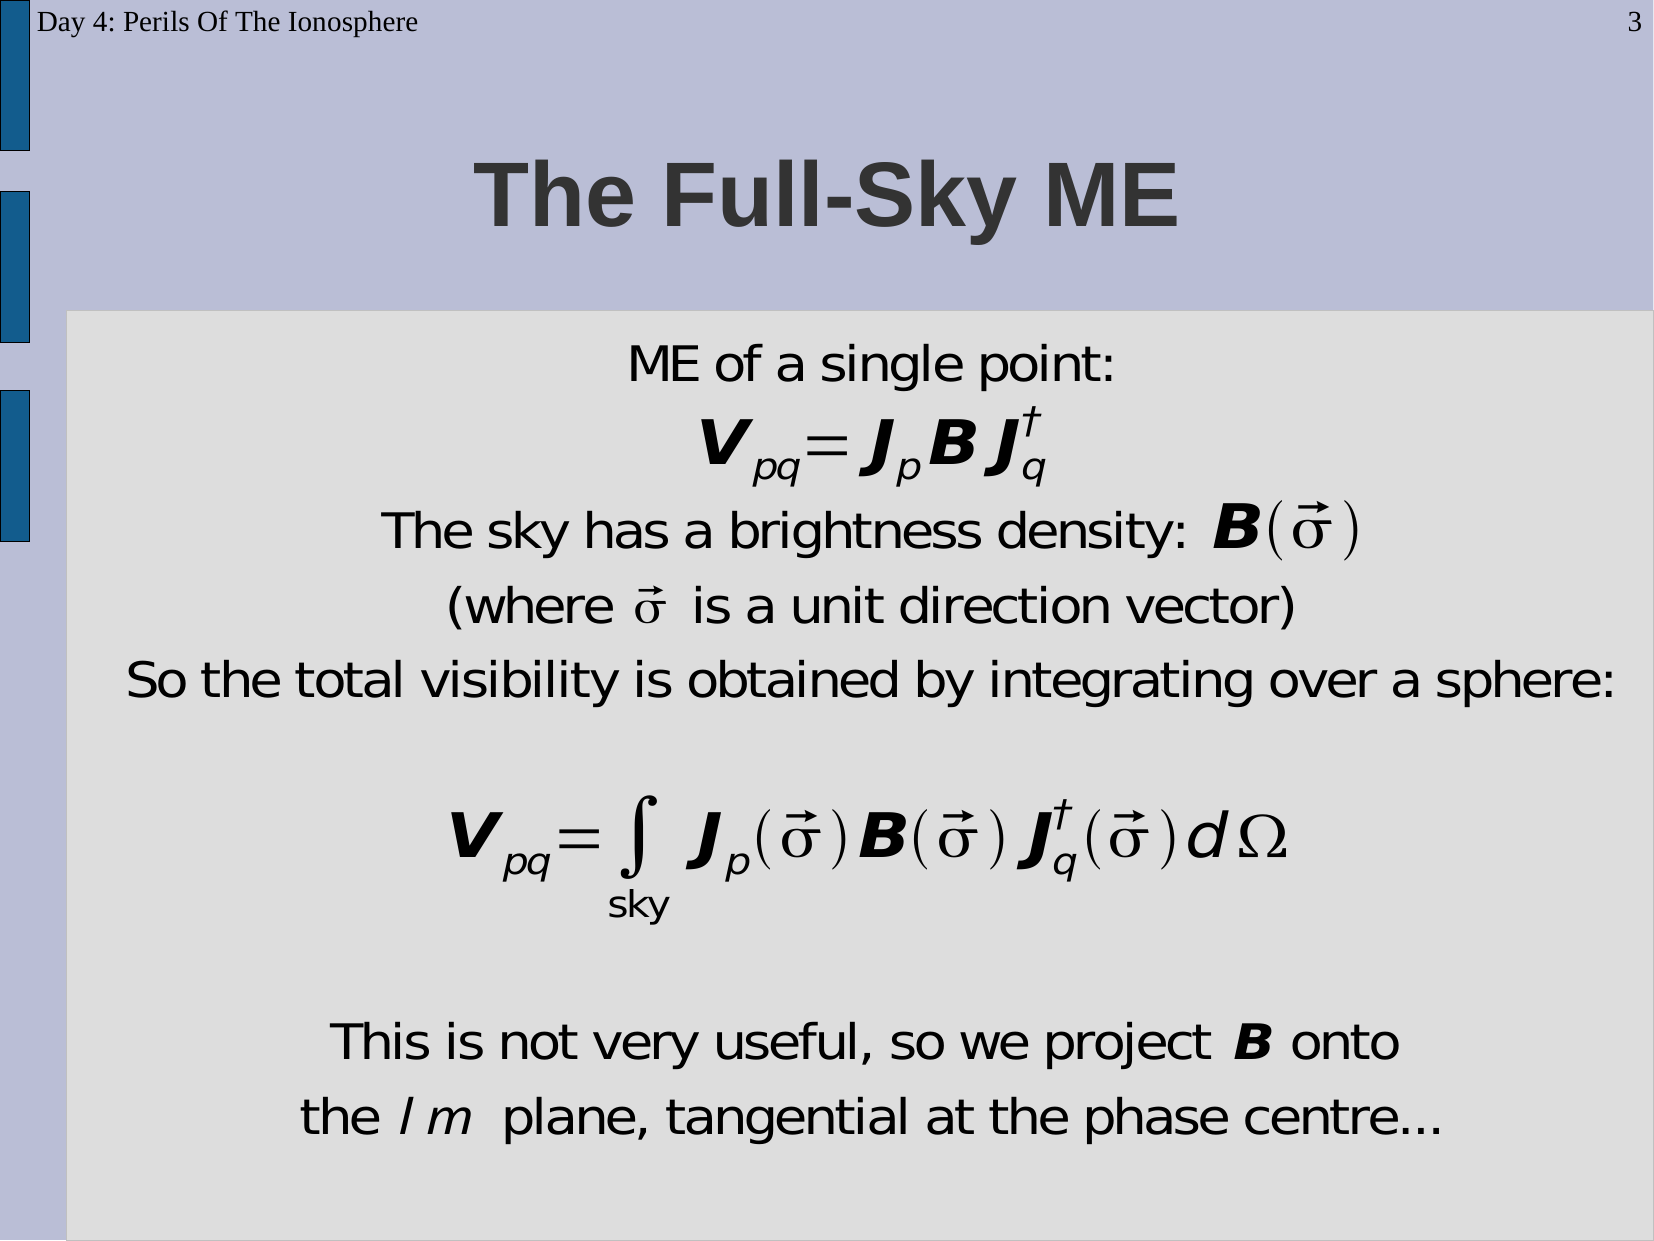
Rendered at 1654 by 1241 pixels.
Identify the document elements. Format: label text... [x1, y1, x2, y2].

title The Full-Sky ME [121, 91, 1534, 299]
chart [118, 324, 1623, 1224]
